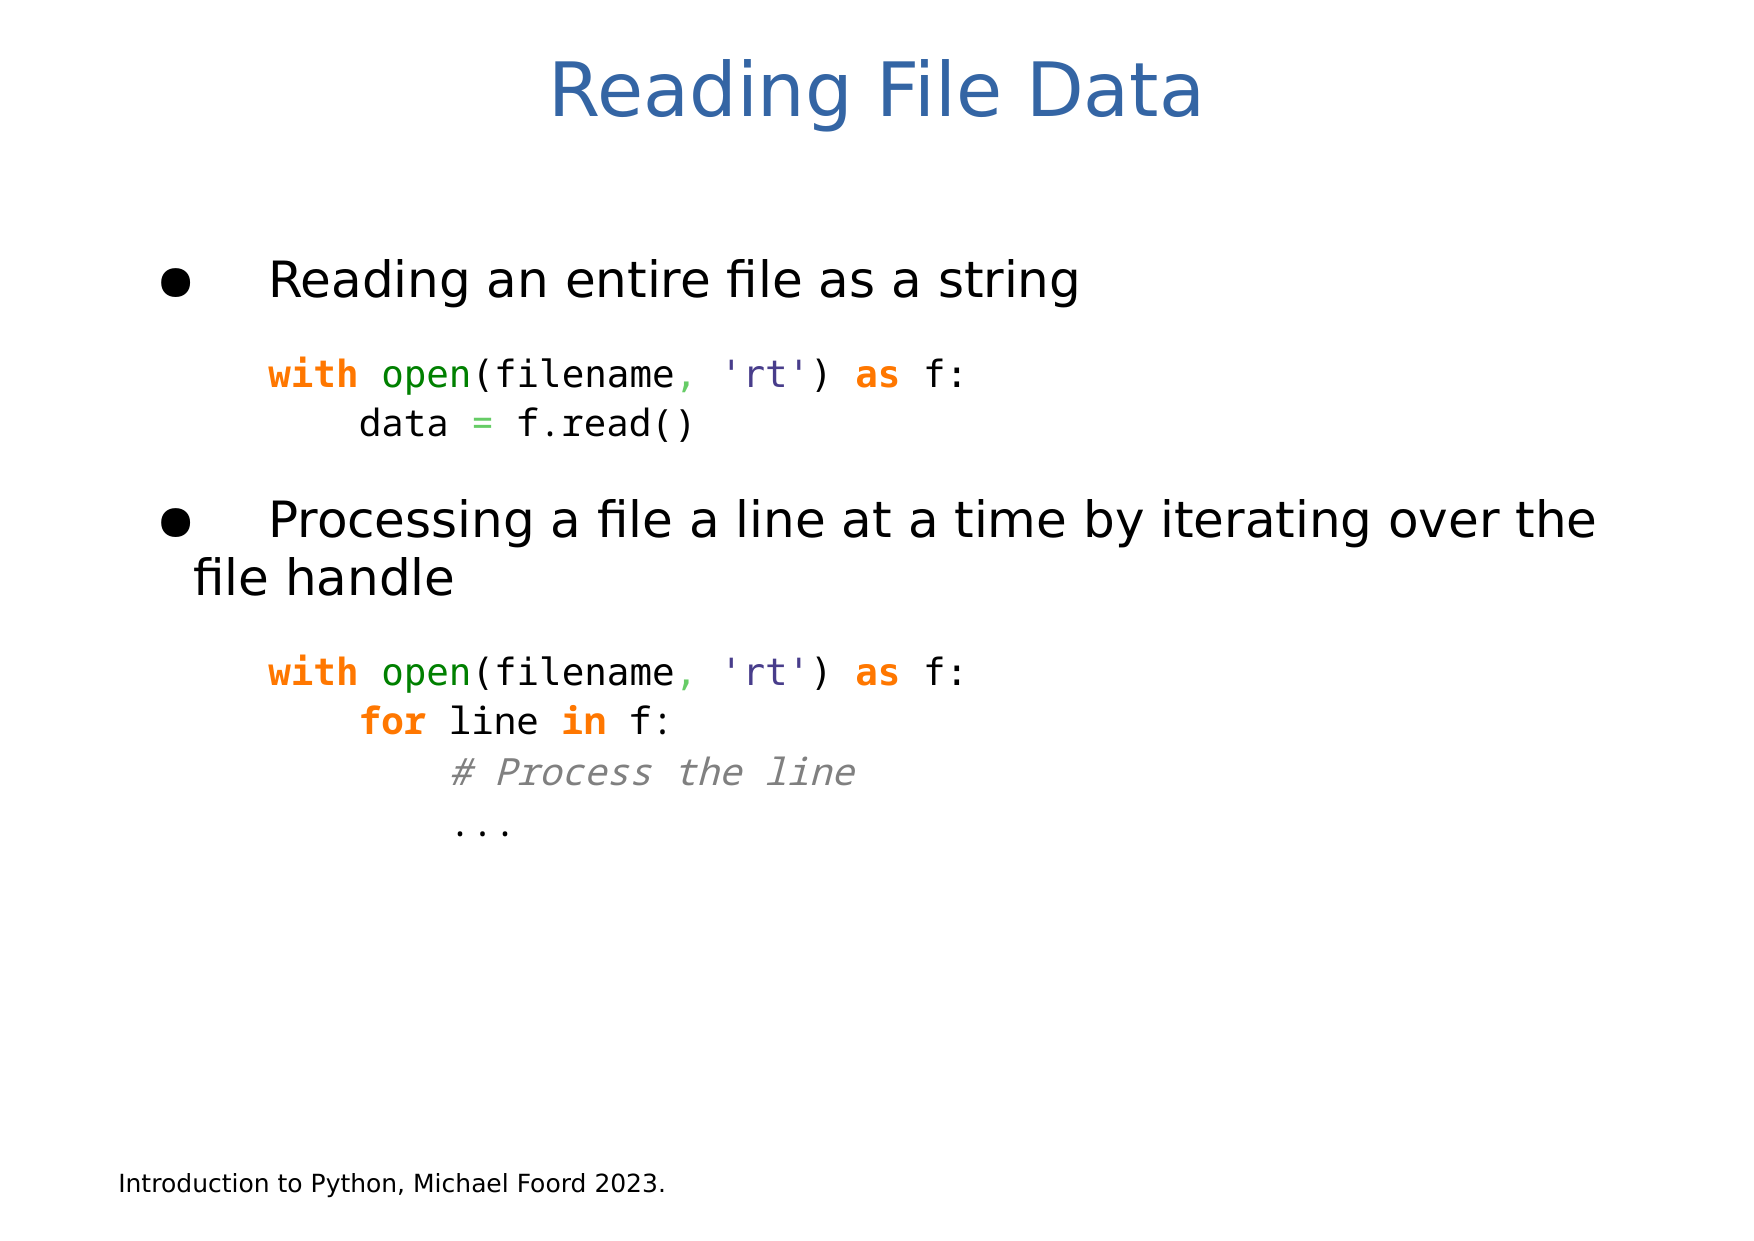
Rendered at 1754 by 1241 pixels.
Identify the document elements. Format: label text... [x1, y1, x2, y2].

text ... [268, 797, 1636, 848]
text data = f.read() [268, 396, 1636, 447]
text with open(filename, 'rt') as f: [268, 352, 1636, 396]
subtitle Reading File Data [118, 47, 1636, 134]
text # Process the line [268, 746, 1636, 797]
list Reading an entire file as a string [156, 251, 1636, 309]
list Processing a file a line at a time by iterating over the file handle [156, 491, 1636, 607]
text for line in f: [268, 694, 1636, 746]
text with open(filename, 'rt') as f: [268, 651, 1636, 694]
